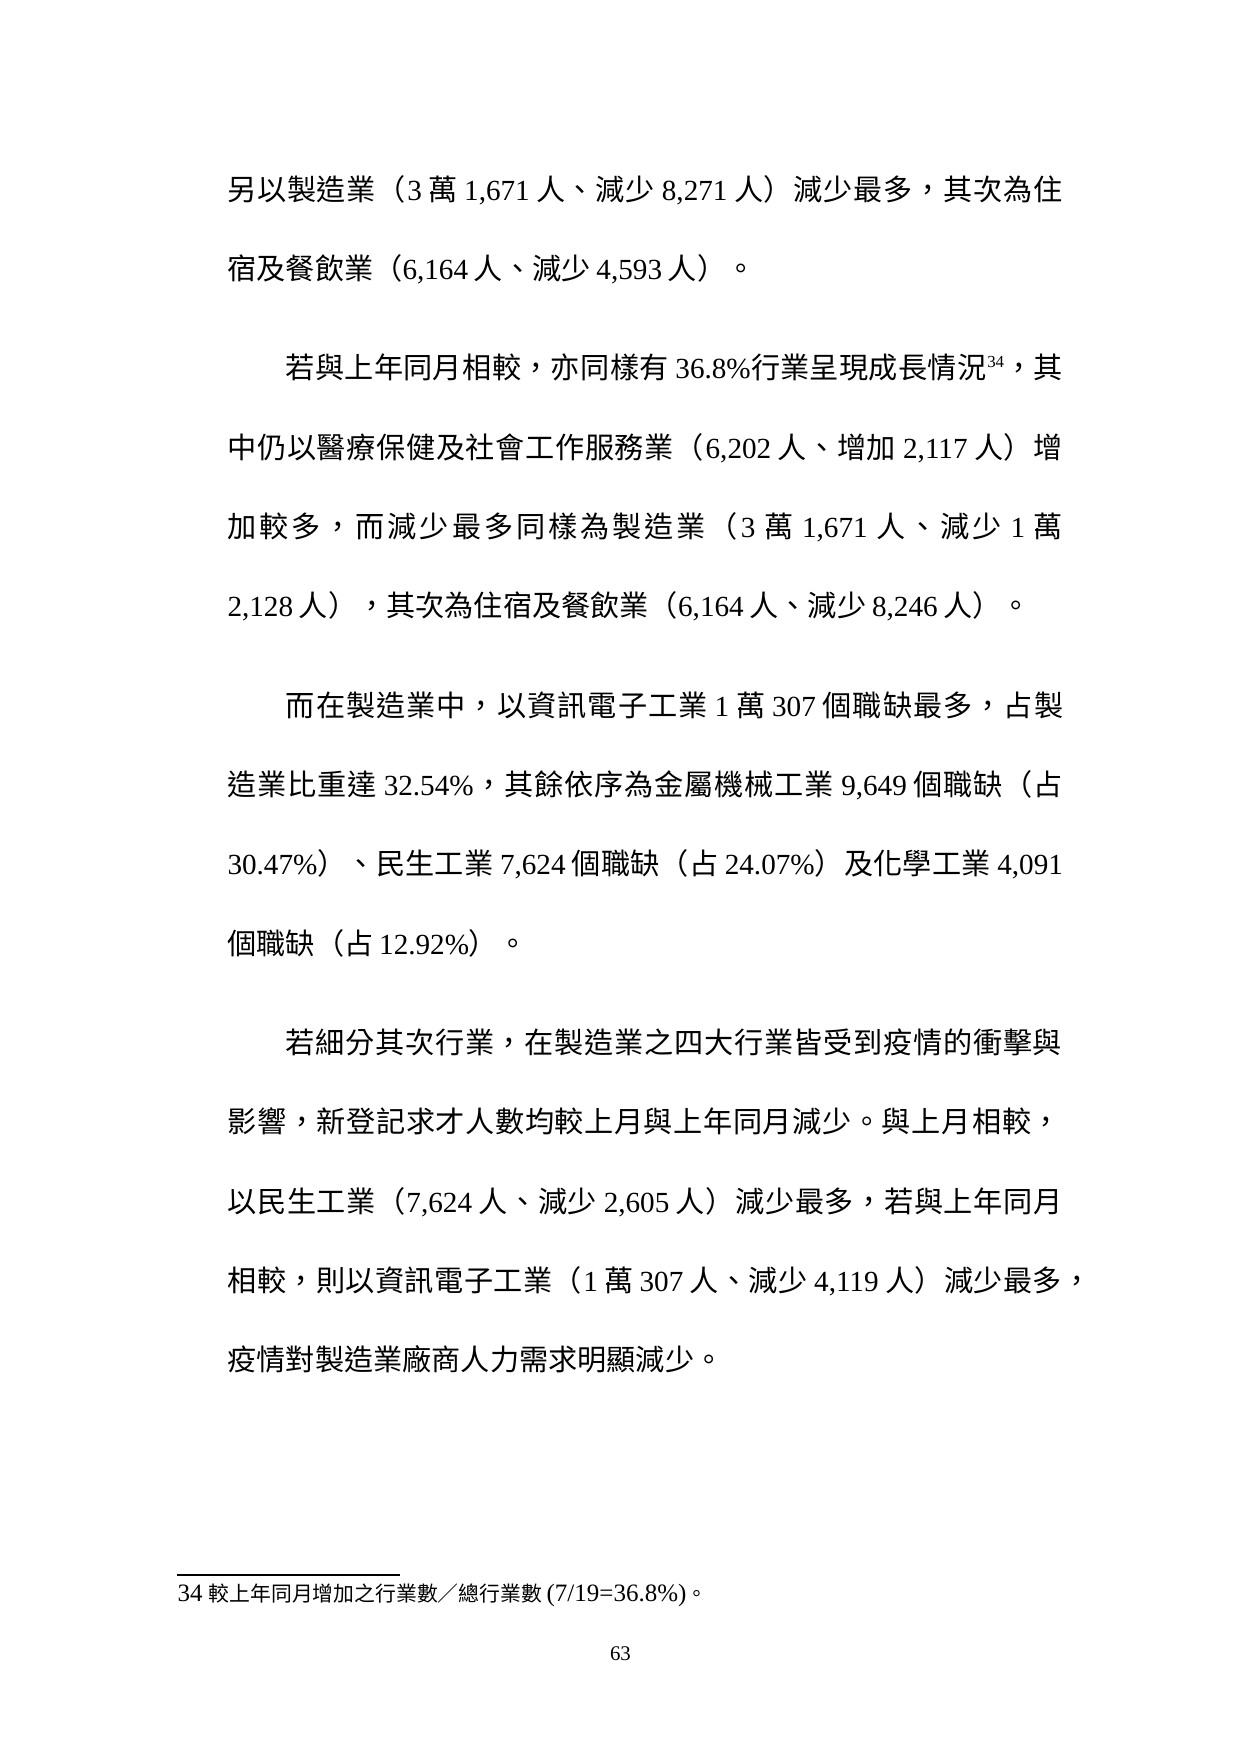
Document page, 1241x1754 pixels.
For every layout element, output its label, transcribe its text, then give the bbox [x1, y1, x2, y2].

text 而在製造業中，以資訊電子工業1萬307個職缺最多，占製造業比重達32.54%，其餘依序為金屬機械工業9,649個職缺（占30.47%）、民生工業7,624個職缺（占24.07%）及化學工業4,091個職缺（占12.92%）。 [227, 663, 1063, 981]
text 若細分其次行業，在製造業之四大行業皆受到疫情的衝擊與影響，新登記求才人數均較上月與上年同月減少。與上月相較，以民生工業（7,624人、減少2,605人）減少最多，若與上年同月相較，則以資訊電子工業（1萬307人、減少4,119人）減少最多，疫情對製造業廠商人力需求明顯減少。 [227, 1001, 1063, 1398]
text 另以製造業（3萬1,671人、減少8,271人）減少最多，其次為住宿及餐飲業（6,164人、減少4,593人）。 [227, 148, 1063, 306]
text 較上年同月增加之行業數／總行業數 (7/19=36.8%)。 [177, 1581, 1063, 1606]
text 若與上年同月相較，亦同樣有36.8%行業呈現成長情況，其中仍以醫療保健及社會工作服務業（6,202人、增加2,117人）增加較多，而減少最多同樣為製造業（3萬1,671人、減少1萬2,128人），其次為住宿及餐飲業（6,164人、減少8,246人）。 [227, 326, 1063, 644]
